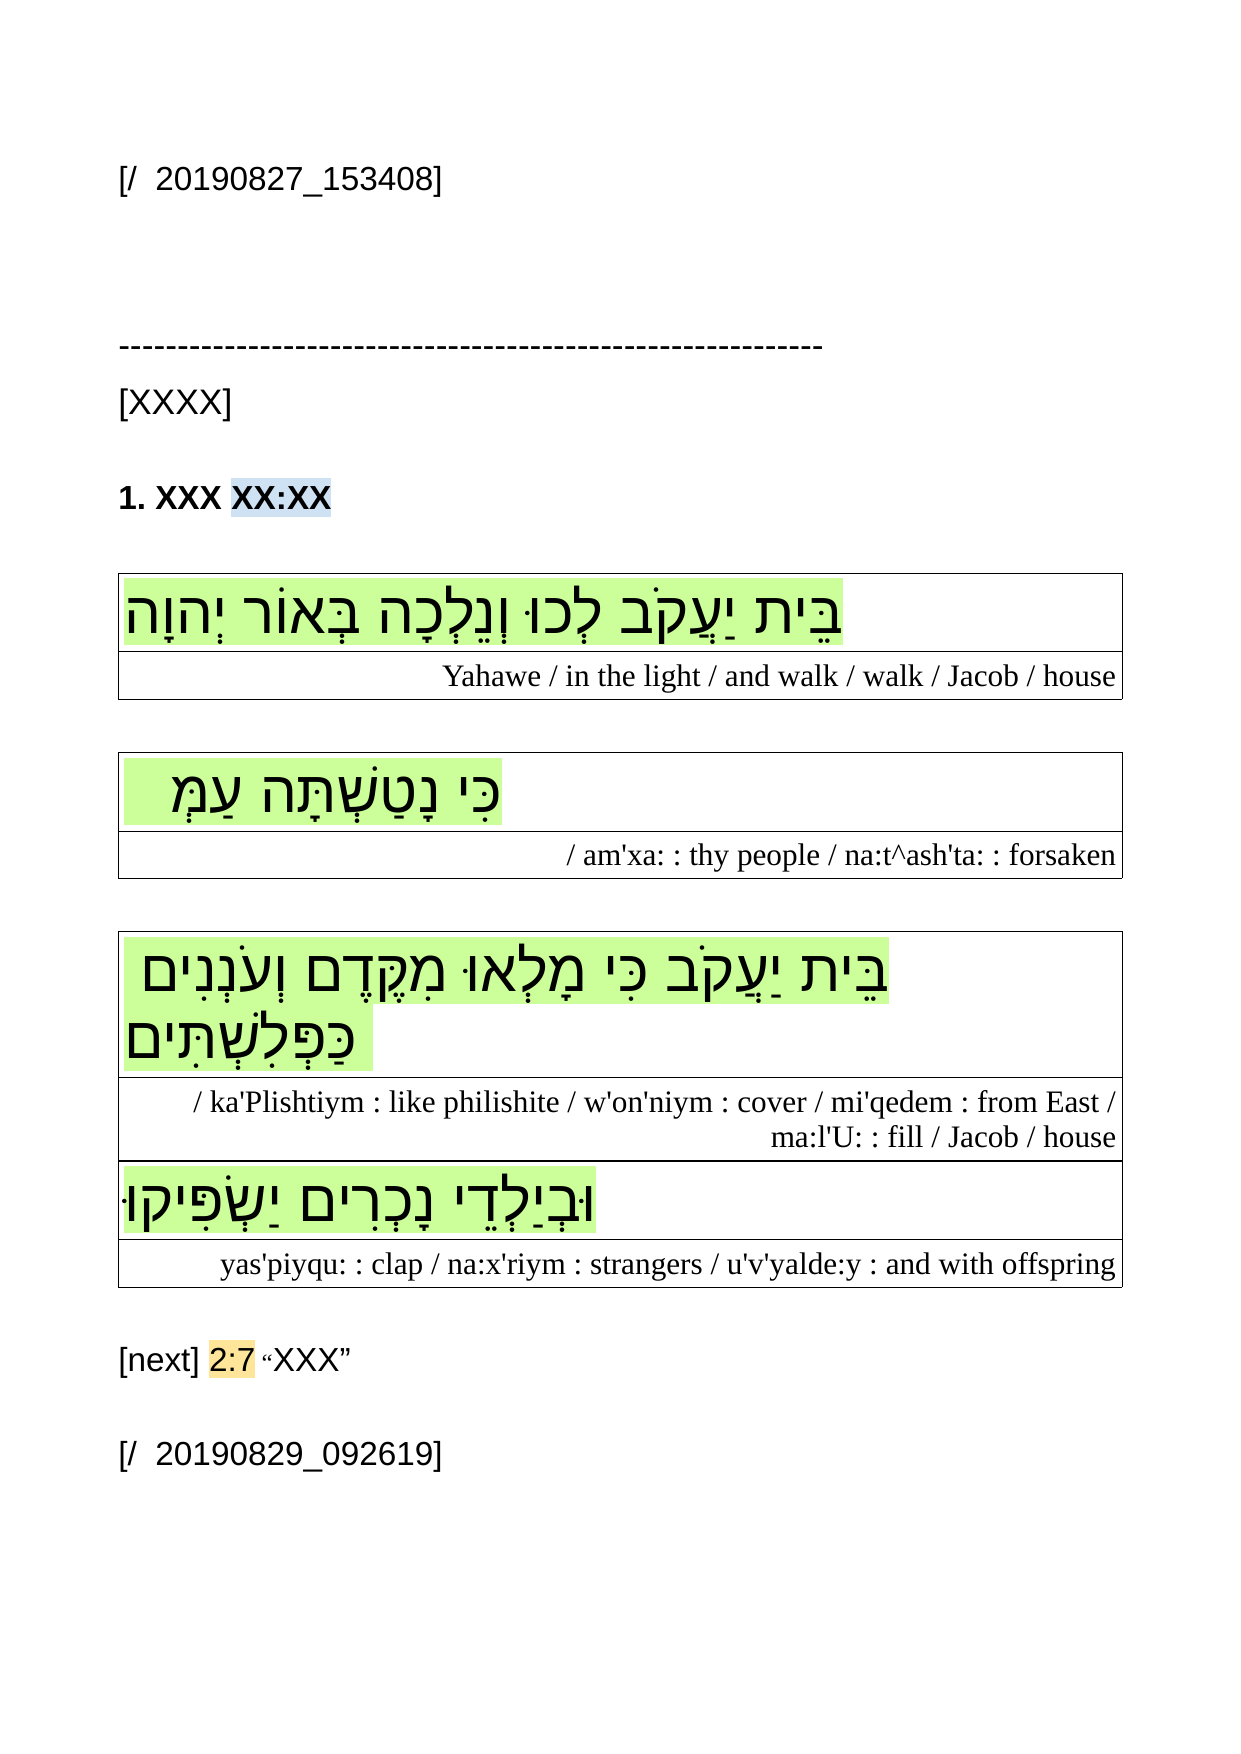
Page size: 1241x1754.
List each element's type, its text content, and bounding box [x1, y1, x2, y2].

text [next] 2:7 “XXX” [118, 1340, 1122, 1378]
table_cell yas'piyqu: : clap / na:x'riym : strangers / u'v'yalde:y : and with offspring [119, 1240, 1122, 1287]
table_header וּבְיַלְדֵי נָכְרִים יַשְׂפִּיקוּ [119, 1162, 1122, 1239]
text ------------------------------------------------------------ [118, 325, 1122, 365]
text 1. XXX XX:XX [118, 478, 1122, 517]
table_header כִּי נָטַשְׁתָּה עַמְּ [119, 753, 1122, 831]
text [/ 20190827_153408] [118, 159, 1122, 198]
text [XXXX] [118, 381, 1122, 422]
table_cell / ka'Plishtiym : like philishite / w'on'niym : cover / mi'qedem : from East / ma:l'U: : fill / Jacob / house [119, 1078, 1122, 1160]
table_cell / am'xa: : thy people / na:t^ash'ta: : forsaken [119, 832, 1122, 878]
table_header בֵּית יַעֲקֹב לְכוּ וְנֵלְכָה בְּאוֹר יְהוָה [119, 574, 1122, 651]
table_header בֵּית יַעֲקֹב כִּי מָלְאוּ מִקֶּדֶם וְעֹנְנִים כַּפְּלִשְׁתִּים [119, 932, 1122, 1077]
text [/ 20190829_092619] [118, 1434, 1122, 1472]
table_cell Yahawe / in the light / and walk / walk / Jacob / house [119, 652, 1122, 699]
